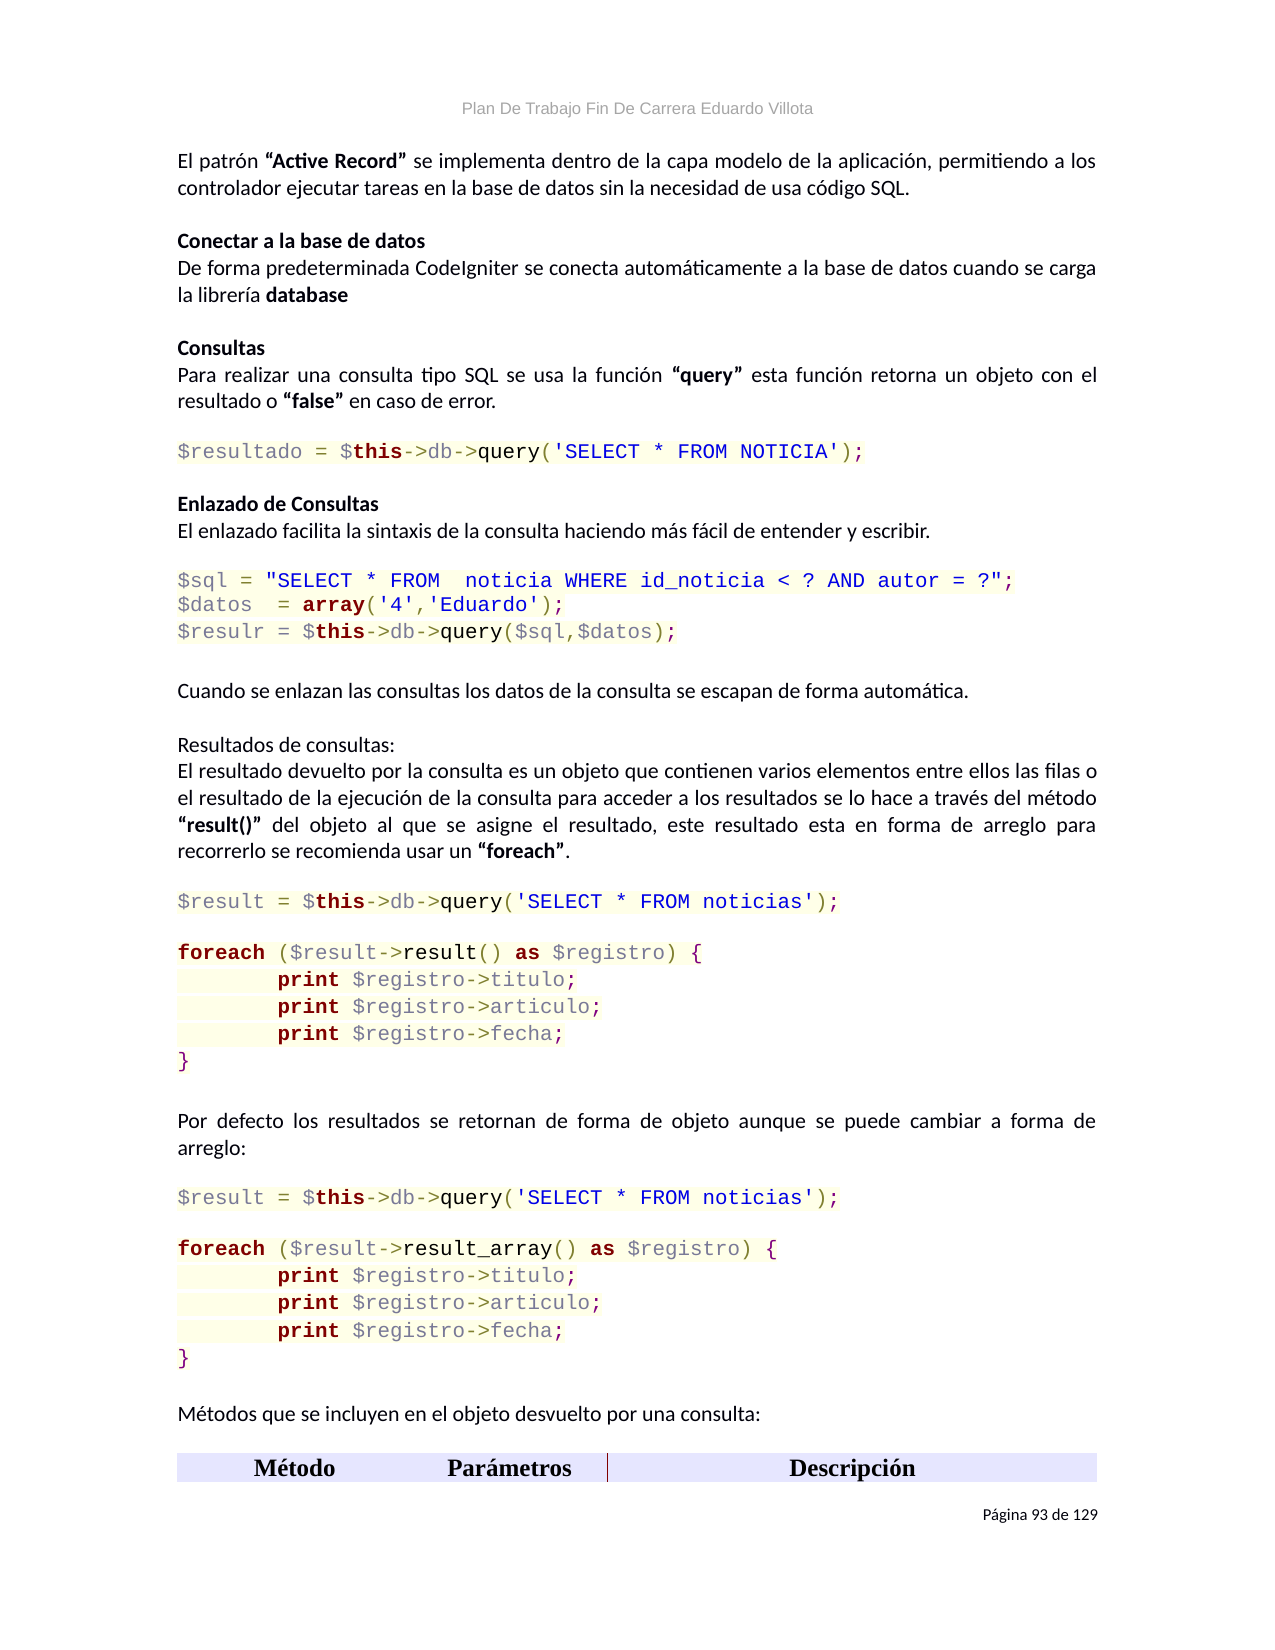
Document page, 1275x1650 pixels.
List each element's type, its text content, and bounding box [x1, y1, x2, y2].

table_header Método [177, 1453, 412, 1482]
text foreach ($result->result_array() as $registro) { [177, 1238, 1098, 1262]
text } [177, 1051, 1098, 1074]
text Conectar a la base de datos [177, 228, 1098, 254]
text $resultado = $this->db->query('SELECT * FROM NOTICIA'); [177, 441, 1098, 464]
text Para realizar una consulta tipo SQL se usa la función “query” esta función retorna un objeto con el resultado o “false” en caso de error. [177, 361, 1098, 414]
text $resulr = $this->db->query($sql,$datos); [177, 621, 1098, 644]
table_header Parámetros [412, 1453, 607, 1482]
text print $registro->fecha; [177, 1319, 1098, 1343]
text Métodos que se incluyen en el objeto desvuelto por una consulta: [177, 1400, 1098, 1427]
text $result = $this->db->query('SELECT * FROM noticias'); [177, 1187, 1098, 1211]
text print $registro->articulo; [177, 996, 1098, 1020]
text $result = $this->db->query('SELECT * FROM noticias'); [177, 891, 1098, 914]
text $datos = array('4','Eduardo'); [177, 594, 1098, 617]
text El enlazado facilita la sintaxis de la consulta haciendo más fácil de entender y escribir. [177, 517, 1098, 543]
text Resultados de consultas: [177, 731, 1098, 758]
text El patrón “Active Record” se implementa dentro de la capa modelo de la aplicación, permitiendo a los controlador ejecutar tareas en la base de datos sin la necesidad de usa código SQL. [177, 148, 1098, 201]
text print $registro->articulo; [177, 1292, 1098, 1316]
text print $registro->titulo; [177, 969, 1098, 993]
table_header Descripción [608, 1453, 1097, 1482]
text El resultado devuelto por la consulta es un objeto que contienen varios elementos entre ellos las filas o el resultado de la ejecución de la consulta para acceder a los resultados se lo hace a través del método “result()” del objeto al que se asigne el resultado, este resultado esta en forma de arreglo para recorrerlo se recomienda usar un “foreach”. [177, 758, 1098, 864]
text foreach ($result->result() as $registro) { [177, 942, 1098, 965]
text Consultas [177, 334, 1098, 361]
text print $registro->titulo; [177, 1265, 1098, 1289]
text Por defecto los resultados se retornan de forma de objeto aunque se puede cambiar a forma de arreglo: [177, 1107, 1098, 1161]
text Cuando se enlazan las consultas los datos de la consulta se escapan de forma automática. [177, 678, 1098, 704]
text Enlazado de Consultas [177, 490, 1098, 517]
text De forma predeterminada CodeIgniter se conecta automáticamente a la base de datos cuando se carga la librería database [177, 254, 1098, 308]
text } [177, 1347, 1098, 1370]
text print $registro->fecha; [177, 1023, 1098, 1047]
text $sql = "SELECT * FROM noticia WHERE id_noticia < ? AND autor = ?"; [177, 570, 1098, 594]
